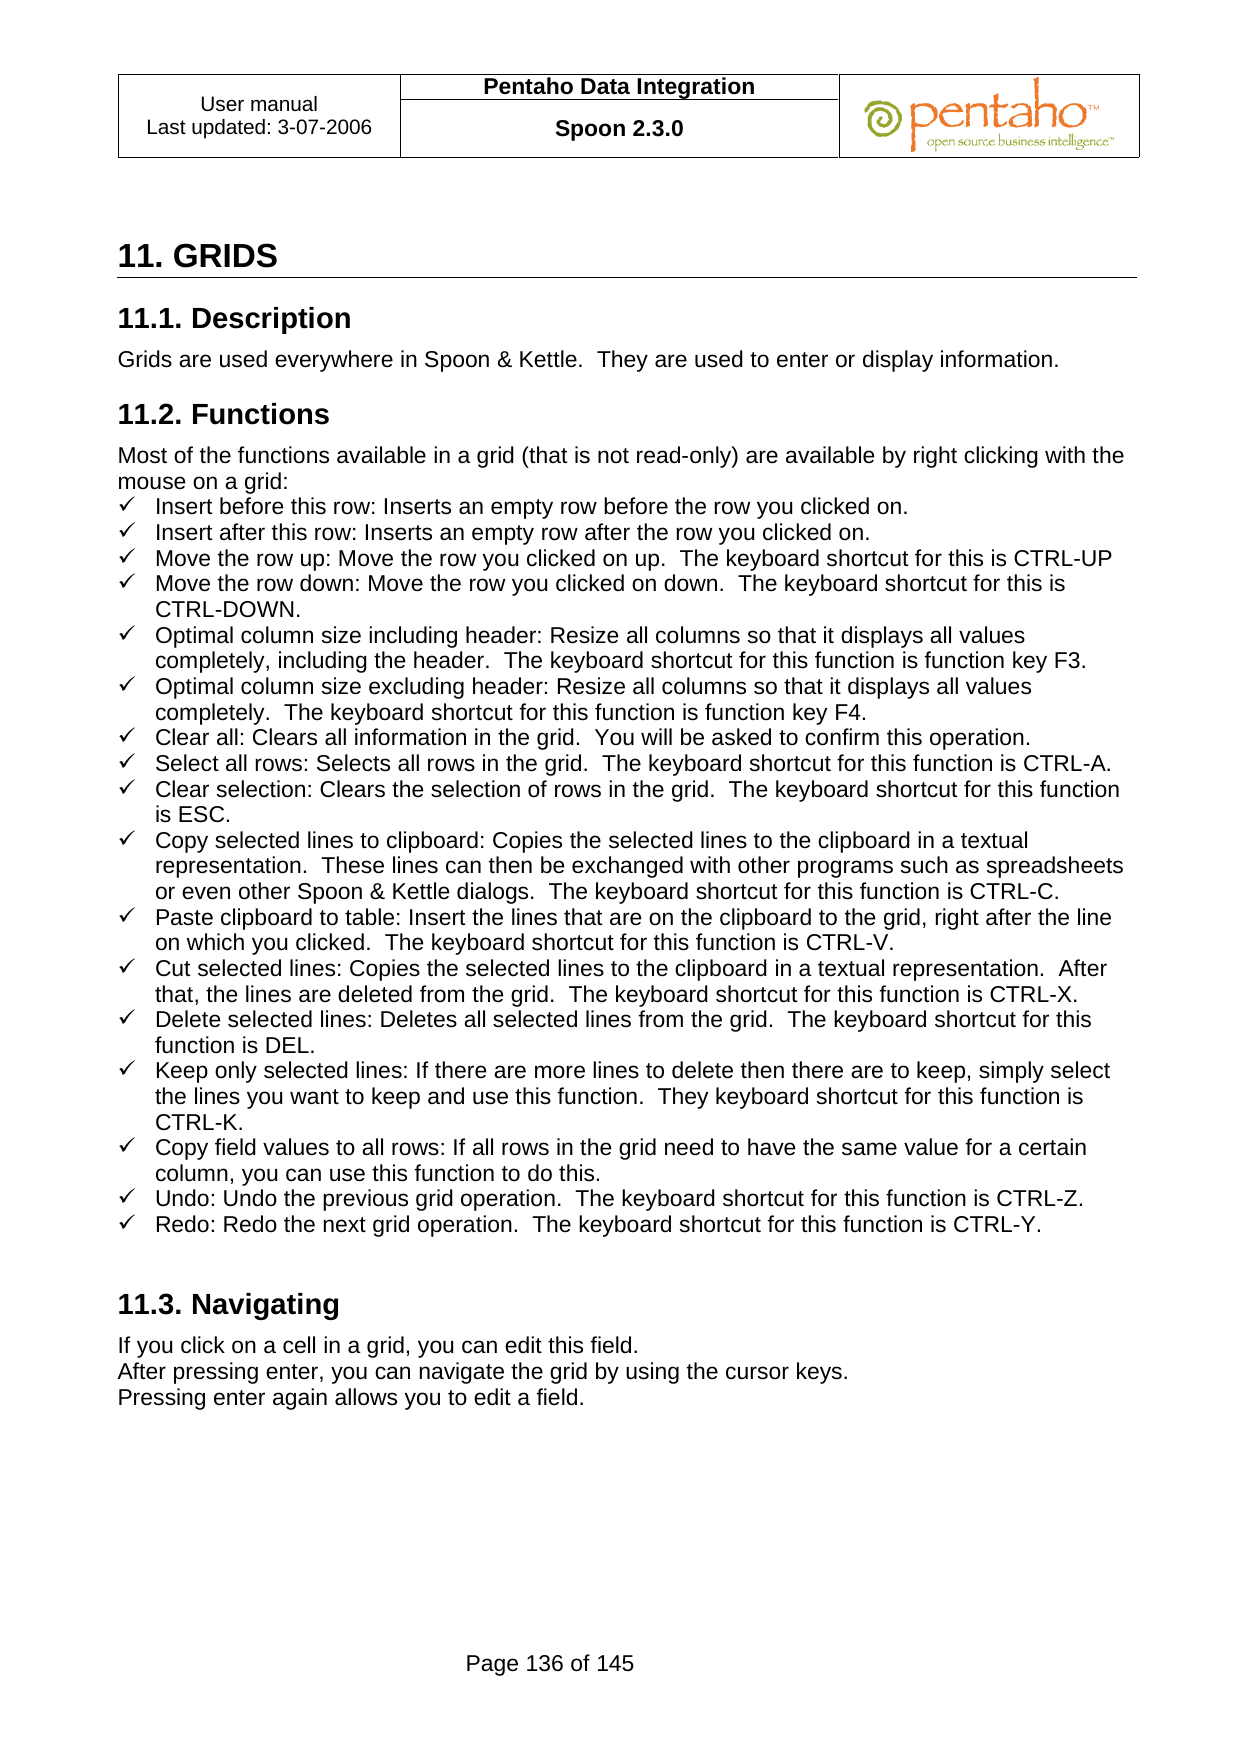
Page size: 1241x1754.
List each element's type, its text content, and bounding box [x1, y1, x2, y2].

list Copy selected lines to clipboard: Copies the selected lines to the clipboard in a textual representation. These lines can then be exchanged with other programs such as spreadsheets or even other Spoon & Kettle dialogs. The keyboard shortcut for this function is CTRL-C. [117, 827, 1137, 904]
list Clear selection: Clears the selection of rows in the grid. The keyboard shortcut for this function is ESC. [117, 776, 1137, 827]
text Grids are used everywhere in Spoon & Kettle. They are used to enter or display information. [117, 347, 1137, 373]
subtitle Grids [117, 238, 1137, 277]
text After pressing enter, you can navigate the grid by using the cursor keys. [117, 1359, 1137, 1384]
list Insert before this row: Inserts an empty row before the row you clicked on. [117, 494, 1137, 519]
list Move the row up: Move the row you clicked on up. The keyboard shortcut for this is CTRL-UP [117, 545, 1137, 571]
subtitle Navigating [117, 1288, 1137, 1321]
subtitle Functions [117, 398, 1137, 430]
list Paste clipboard to table: Insert the lines that are on the clipboard to the grid, right after the line on which you clicked. The keyboard shortcut for this function is CTRL-V. [117, 904, 1137, 956]
list Copy field values to all rows: If all rows in the grid need to have the same value for a certain column, you can use this function to do this. [117, 1135, 1137, 1186]
list Delete selected lines: Deletes all selected lines from the grid. The keyboard shortcut for this function is DEL. [117, 1007, 1137, 1058]
list Cut selected lines: Copies the selected lines to the clipboard in a textual representation. After that, the lines are deleted from the grid. The keyboard shortcut for this function is CTRL-X. [117, 956, 1137, 1007]
list Keep only selected lines: If there are more lines to delete then there are to keep, simply select the lines you want to keep and use this function. They keyboard shortcut for this function is CTRL-K. [117, 1058, 1137, 1135]
text If you click on a cell in a grid, you can edit this field. [117, 1333, 1137, 1359]
subtitle Description [117, 302, 1137, 334]
list Redo: Redo the next grid operation. The keyboard shortcut for this function is CTRL-Y. [117, 1212, 1137, 1237]
list Optimal column size including header: Resize all columns so that it displays all values completely, including the header. The keyboard shortcut for this function is function key F3. [117, 622, 1137, 673]
text Most of the functions available in a grid (that is not read-only) are available by right clicking with the mouse on a grid: [117, 443, 1137, 494]
list Insert after this row: Inserts an empty row after the row you clicked on. [117, 519, 1137, 545]
list Optimal column size excluding header: Resize all columns so that it displays all values completely. The keyboard shortcut for this function is function key F4. [117, 673, 1137, 725]
text Pressing enter again allows you to edit a field. [117, 1384, 1137, 1410]
list Clear all: Clears all information in the grid. You will be asked to confirm this operation. [117, 725, 1137, 751]
list Undo: Undo the previous grid operation. The keyboard shortcut for this function is CTRL-Z. [117, 1186, 1137, 1212]
list Select all rows: Selects all rows in the grid. The keyboard shortcut for this function is CTRL-A. [117, 751, 1137, 776]
list Move the row down: Move the row you clicked on down. The keyboard shortcut for this is CTRL-DOWN. [117, 571, 1137, 622]
